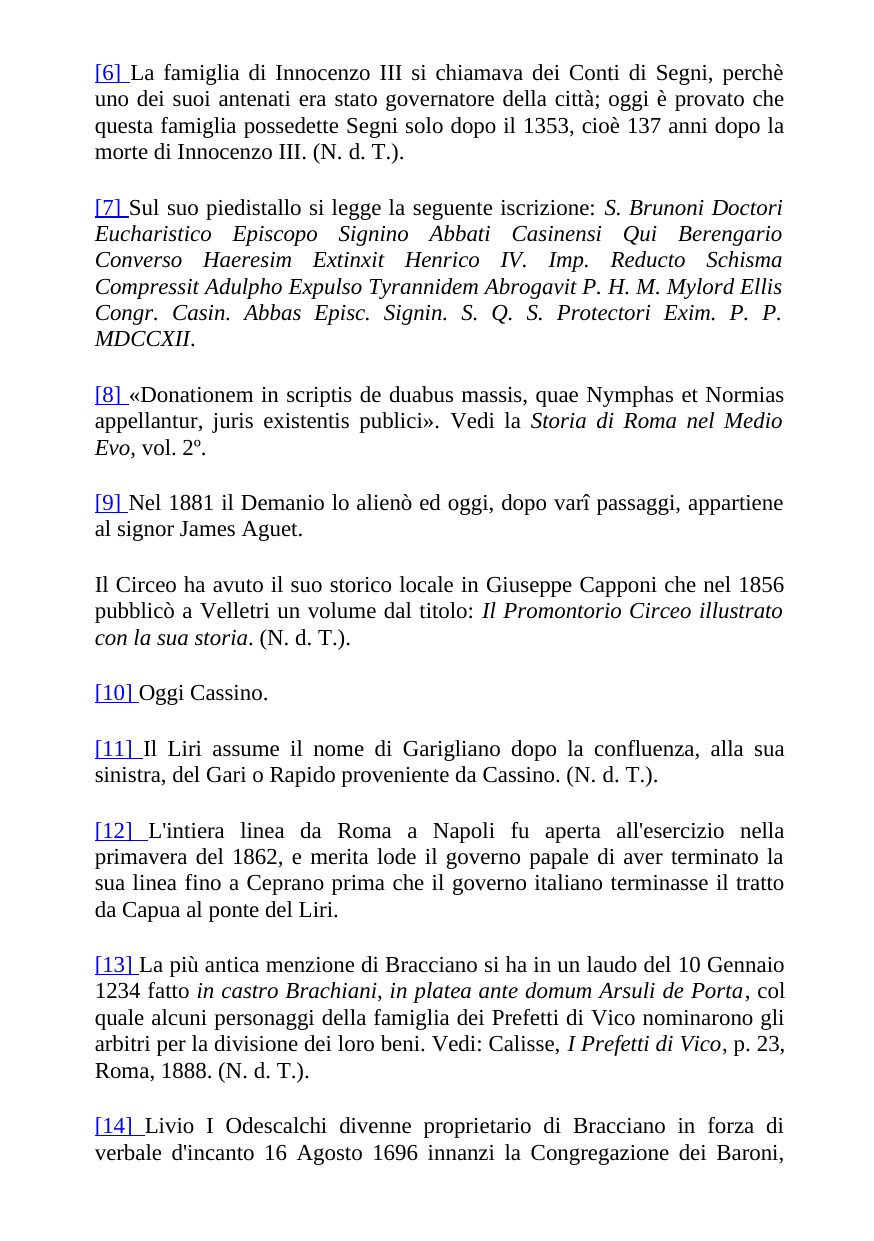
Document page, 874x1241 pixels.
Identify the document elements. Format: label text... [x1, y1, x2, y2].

text [8] «Donationem in scriptis de duabus massis, quae Nymphas et Normias appellantur, juris existentis publici». Vedi la Storia di Roma nel Medio Evo, vol. 2º. [94, 381, 785, 460]
text [10] Oggi Cassino. [94, 679, 785, 706]
text [6] La famiglia di Innocenzo III si chiamava dei Conti di Segni, perchè uno dei suoi antenati era stato governatore della città; oggi è provato che questa famiglia possedette Segni solo dopo il 1353, cioè 137 anni dopo la morte di Innocenzo III. (N. d. T.). [94, 59, 785, 164]
text [14] Livio I Odescalchi divenne proprietario di Bracciano in forza di verbale d'incanto 16 Agosto 1696 innanzi la Congregazione dei Baroni, [94, 1112, 785, 1165]
text [11] Il Liri assume il nome di Garigliano dopo la confluenza, alla sua sinistra, del Gari o Rapido proveniente da Cassino. (N. d. T.). [94, 735, 785, 787]
text [9] Nel 1881 il Demanio lo alienò ed oggi, dopo varî passaggi, appartiene al signor James Aguet. [94, 489, 785, 542]
text [7] Sul suo piedistallo si legge la seguente iscrizione: S. Brunoni Doctori Eucharistico Episcopo Signino Abbati Casinensi Qui Berengario Converso Haeresim Extinxit Henrico IV. Imp. Reducto Schisma Compressit Adulpho Expulso Tyrannidem Abrogavit P. H. M. Mylord Ellis Congr. Casin. Abbas Episc. Signin. S. Q. S. Protectori Exim. P. P. MDCCXII. [94, 194, 785, 352]
text [13] La più antica menzione di Bracciano si ha in un laudo del 10 Gennaio 1234 fatto in castro Brachiani, in platea ante domum Arsuli de Porta, col quale alcuni personaggi della famiglia dei Prefetti di Vico nominarono gli arbitri per la divisione dei loro beni. Vedi: Calisse, I Prefetti di Vico, p. 23, Roma, 1888. (N. d. T.). [94, 951, 785, 1083]
text [12] L'intiera linea da Roma a Napoli fu aperta all'esercizio nella primavera del 1862, e merita lode il governo papale di aver terminato la sua linea fino a Ceprano prima che il governo italiano terminasse il tratto da Capua al ponte del Liri. [94, 817, 785, 922]
text Il Circeo ha avuto il suo storico locale in Giuseppe Capponi che nel 1856 pubblicò a Velletri un volume dal titolo: Il Promontorio Circeo illustrato con la sua storia. (N. d. T.). [94, 571, 785, 650]
